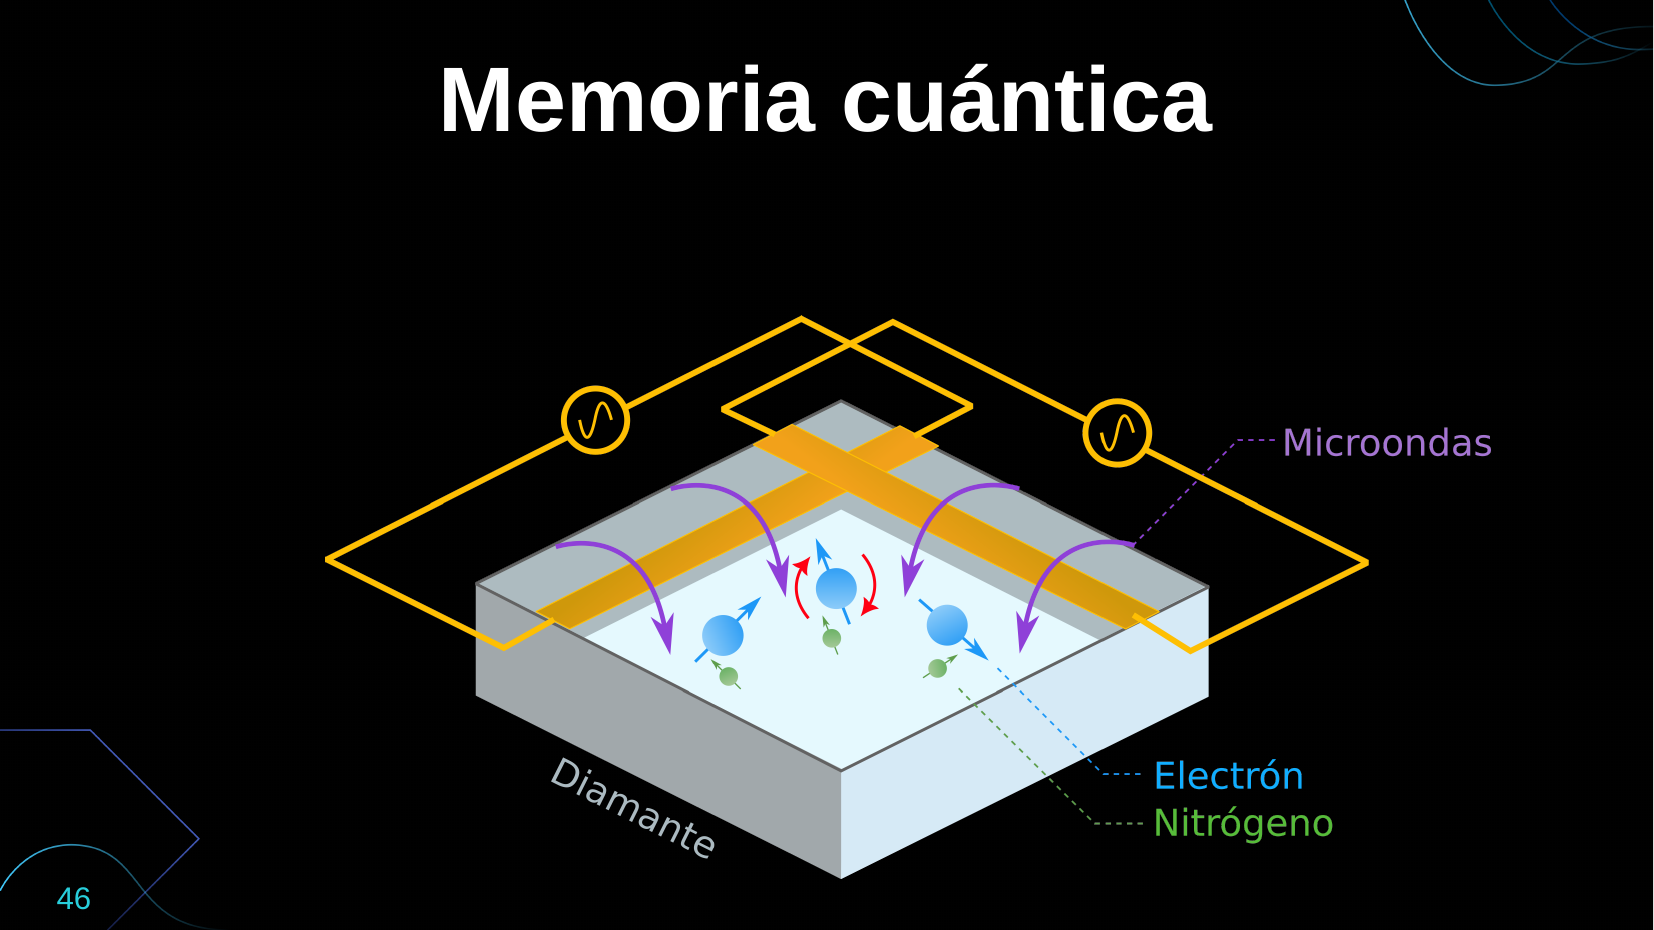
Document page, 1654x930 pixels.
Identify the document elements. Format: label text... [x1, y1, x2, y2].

text_box [42, 873, 215, 930]
text_box Memoria cuántica [424, 40, 1229, 159]
picture [0, 0, 1654, 930]
